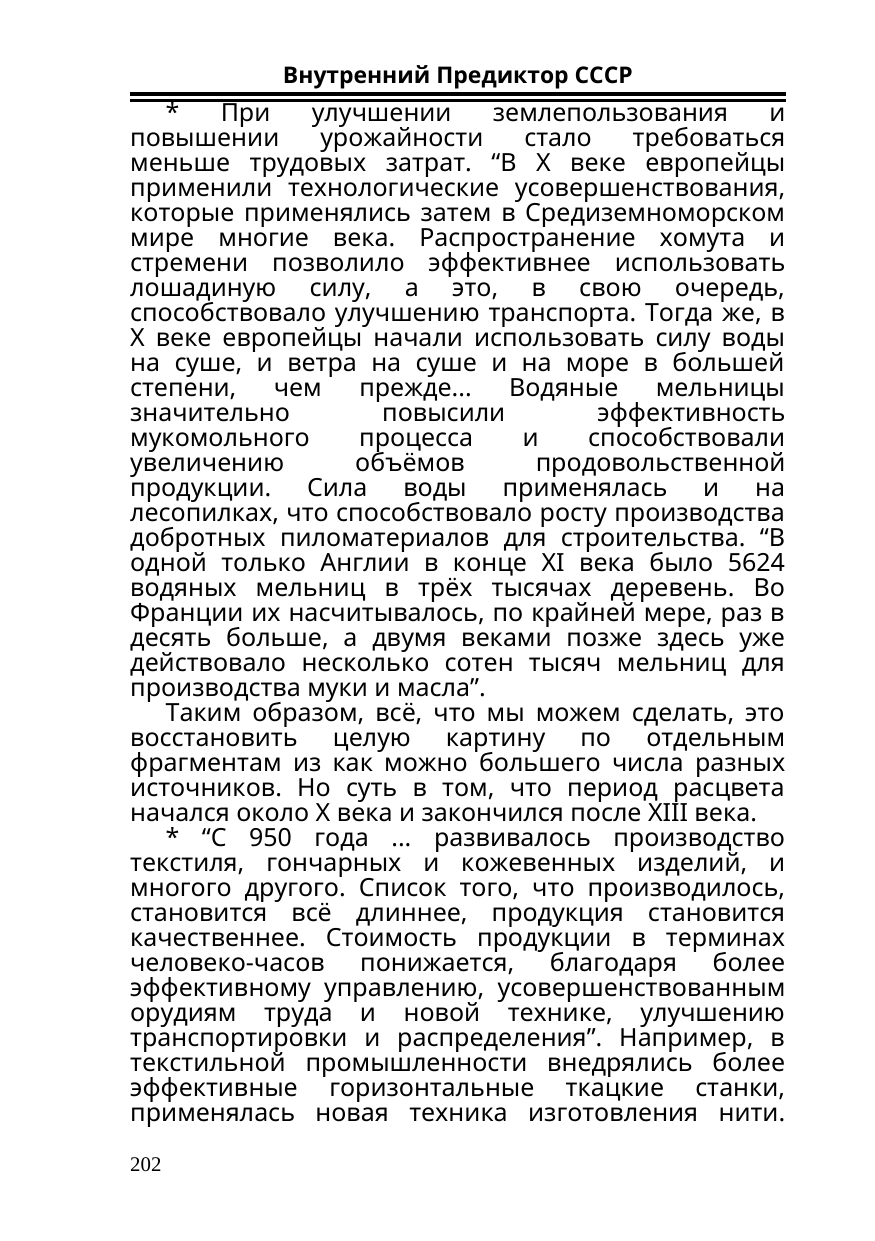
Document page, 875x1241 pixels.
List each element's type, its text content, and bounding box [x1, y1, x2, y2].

text * При улучшении землепользования и повышении урожайности стало требоваться меньше трудовых затрат. “В X веке европейцы применили технологические усовершенствования, которые применялись затем в Средиземноморском мире многие века. Распространение хомута и стремени позволило эффективнее использовать лошадиную силу, а это, в свою очередь, способствовало улучшению транспорта. Тогда же, в Х веке европейцы начали использовать силу воды на суше, и ветра на суше и на море в большей степени, чем прежде... Водяные мельницы значительно повысили эффективность мукомольного процесса и способствовали увеличению объёмов продовольственной продукции. Сила воды применялась и на лесопилках, что способствовало росту производства добротных пиломатериалов для строительства. “В одной только Англии в конце XI века было 5624 водяных мельниц в трёх тысячах деревень. Во Франции их насчитывалось, по крайней мере, раз в десять больше, а двумя веками позже здесь уже действовало несколько сотен тысяч мельниц для производства муки и масла”. [130, 102, 786, 702]
text Таким образом, всё, что мы можем сделать, это восстановить целую картину по отдельным фрагментам из как можно большего числа разных источников. Но суть в том, что период расцвета начался около Х века и закончился после XIII века. [130, 702, 786, 827]
text * “С 950 года ... развивалось производство текстиля, гончарных и кожевенных изделий, и многого другого. Список того, что производилось, становится всё длиннее, продукция становится качественнее. Стоимость продукции в терминах человеко-часов понижается, благодаря более эффективному управлению, усовершенствованным орудиям труда и новой технике, улучшению транспортировки и распределения”. Например, в текстильной промышленности внедрялись более эффективные горизонтальные ткацкие станки, применялась новая техника изготовления нити. [130, 827, 786, 1127]
